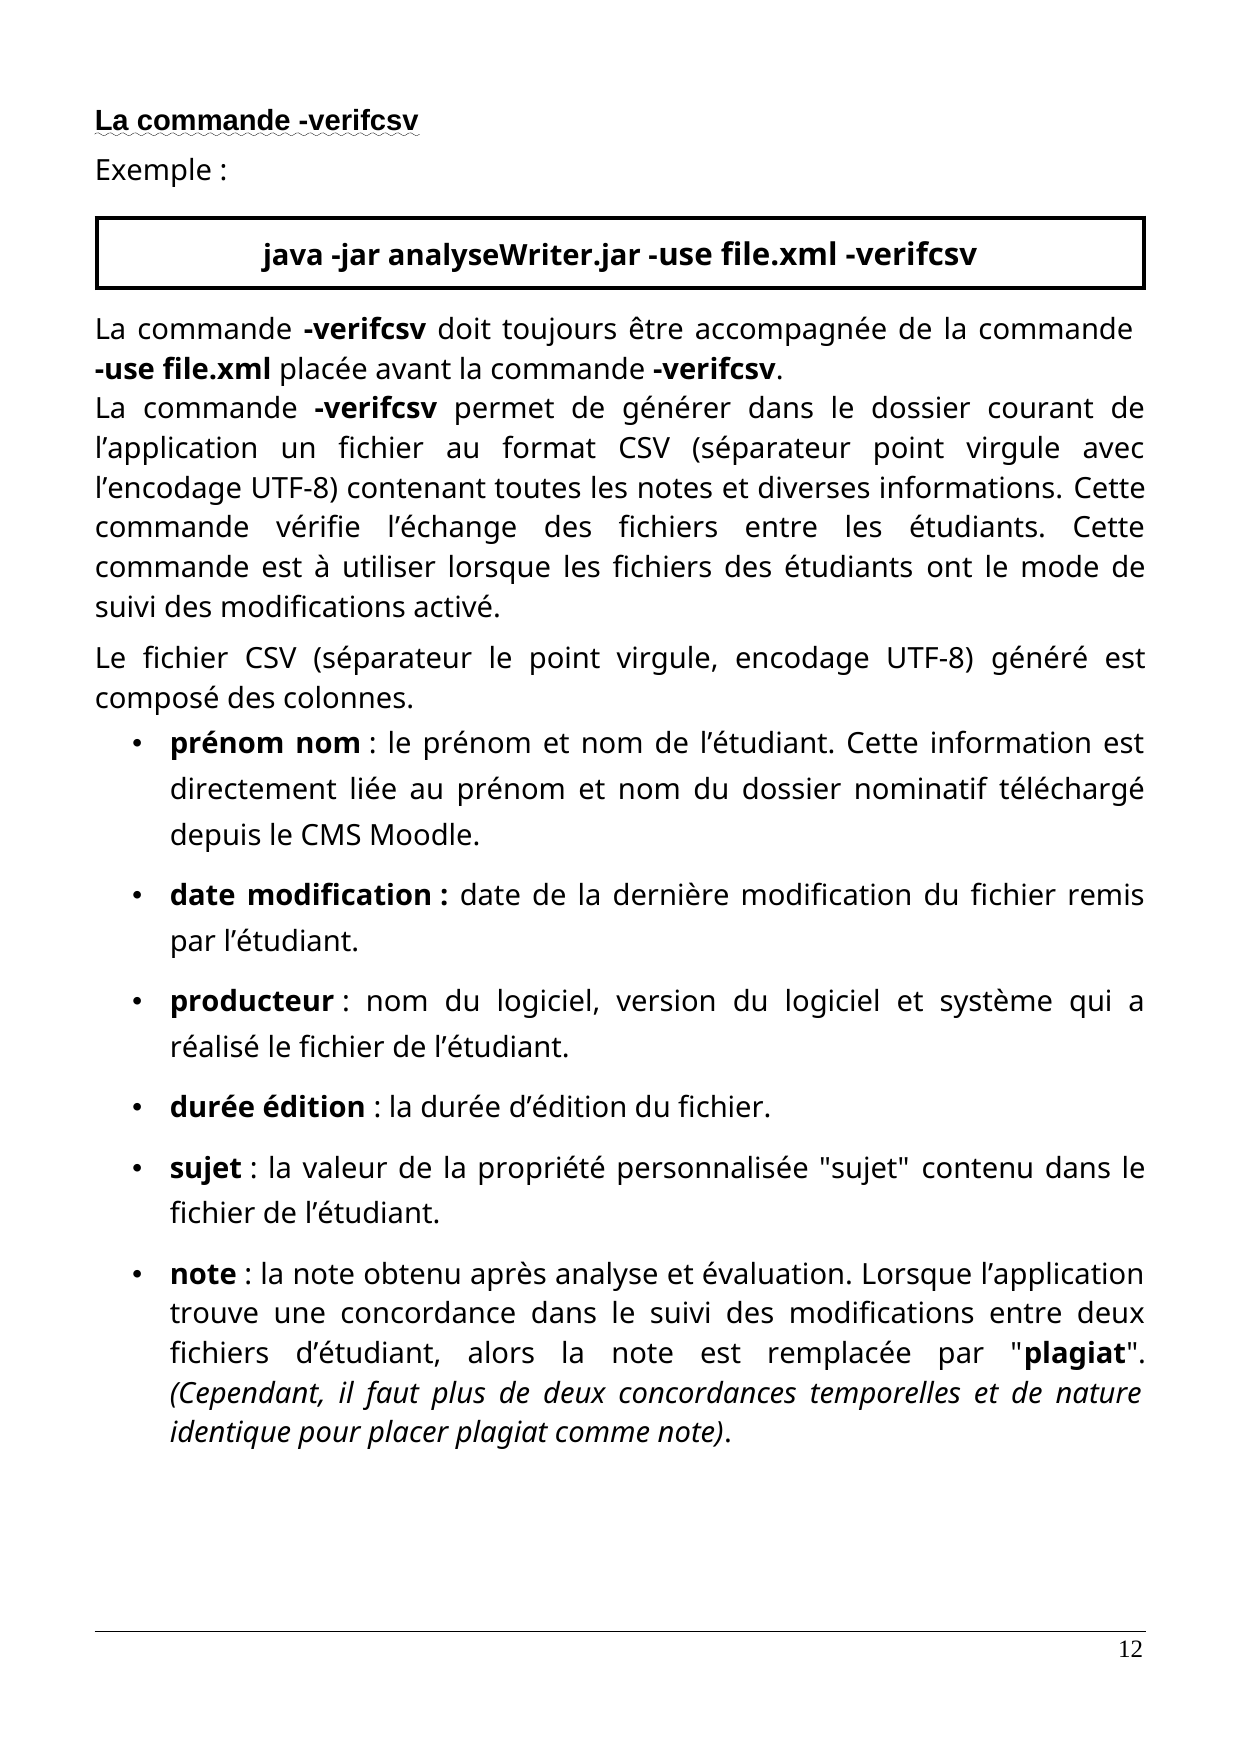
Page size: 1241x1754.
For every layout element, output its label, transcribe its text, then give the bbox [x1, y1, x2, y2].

list note : la note obtenu après analyse et évaluation. Lorsque l’application trouve une concordance dans le suivi des modifications entre deux fichiers d’étudiant, alors la note est remplacée par "plagiat". (Cependant, il faut plus de deux concordances temporelles et de nature identique pour placer plagiat comme note). [132, 1253, 1146, 1451]
list date modification : date de la dernière modification du fichier remis par l’étudiant. [132, 874, 1146, 960]
list sujet : la valeur de la propriété personnalisée "sujet" contenu dans le fichier de l’étudiant. [132, 1147, 1146, 1232]
list producteur : nom du logiciel, version du logiciel et système qui a réalisé le fichier de l’étudiant. [132, 981, 1146, 1066]
text Le fichier CSV (séparateur le point virgule, encodage UTF-8) généré est composé des colonnes. [94, 637, 1146, 717]
text La commande -verifcsv doit toujours être accompagnée de la commande -use file.xml placée avant la commande -verifcsv. [94, 308, 1146, 388]
list prénom nom : le prénom et nom de l’étudiant. Cette information est directement liée au prénom et nom du dossier nominatif téléchargé depuis le CMS Moodle. [132, 723, 1146, 854]
list durée édition : la durée d’édition du fichier. [132, 1087, 1146, 1126]
subtitle La commande -verifcsv [94, 103, 1146, 137]
text java -jar analyseWriter.jar -use file.xml -verifcsv [99, 220, 1142, 286]
text La commande -verifcsv permet de générer dans le dossier courant de l’application un fichier au format CSV (séparateur point virgule avec l’encodage UTF-8) contenant toutes les notes et diverses informations. Cette commande vérifie l’échange des fichiers entre les étudiants. Cette commande est à utiliser lorsque les fichiers des étudiants ont le mode de suivi des modifications activé. [94, 388, 1146, 626]
text Exemple : [94, 149, 1146, 189]
